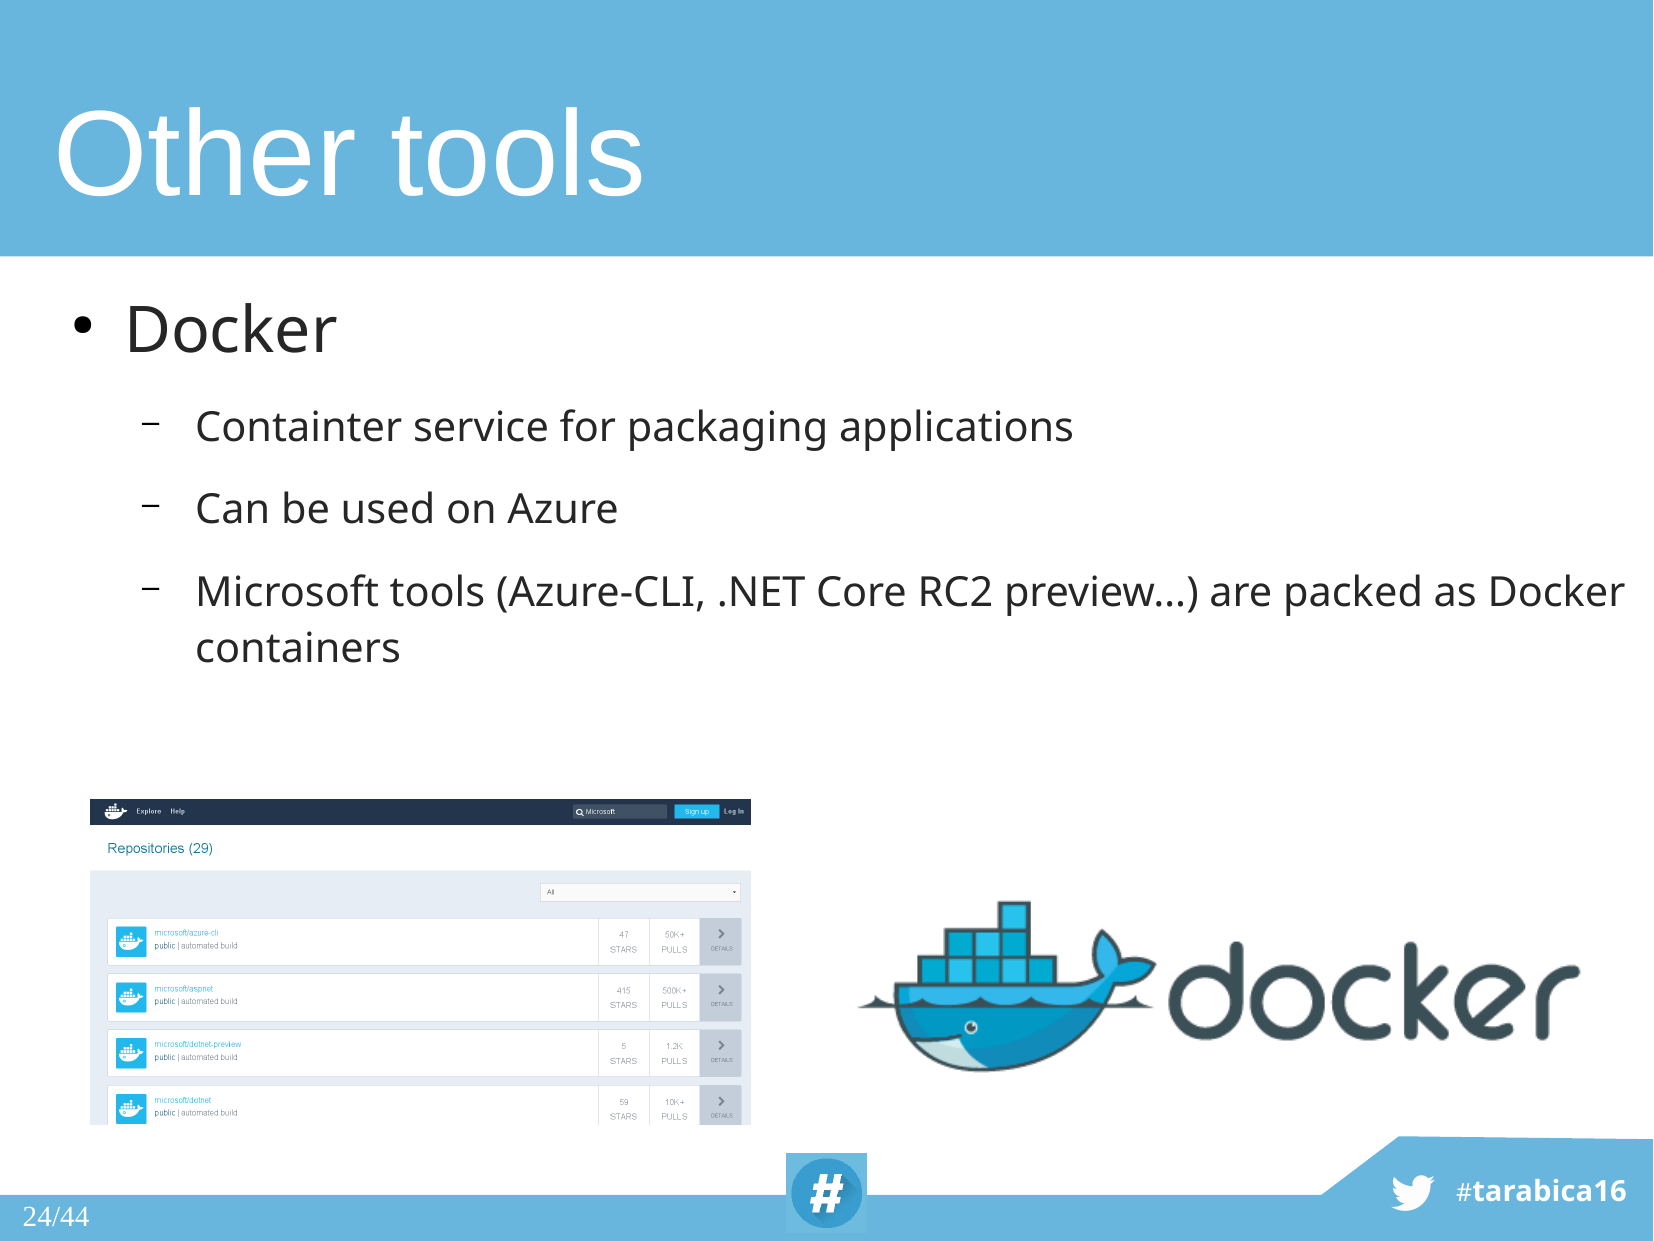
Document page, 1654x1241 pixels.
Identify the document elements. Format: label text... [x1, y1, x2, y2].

title Other tools [53, 49, 1600, 257]
picture [855, 899, 1582, 1076]
list Docker Containter service for packaging applications Can be used on Azure Microsoft tools (Azure-CLI, .NET Core RC2 preview…) are packed as Docker containers [53, 283, 1632, 1108]
picture [786, 1153, 867, 1233]
picture [1378, 1158, 1448, 1228]
picture [90, 799, 751, 1126]
